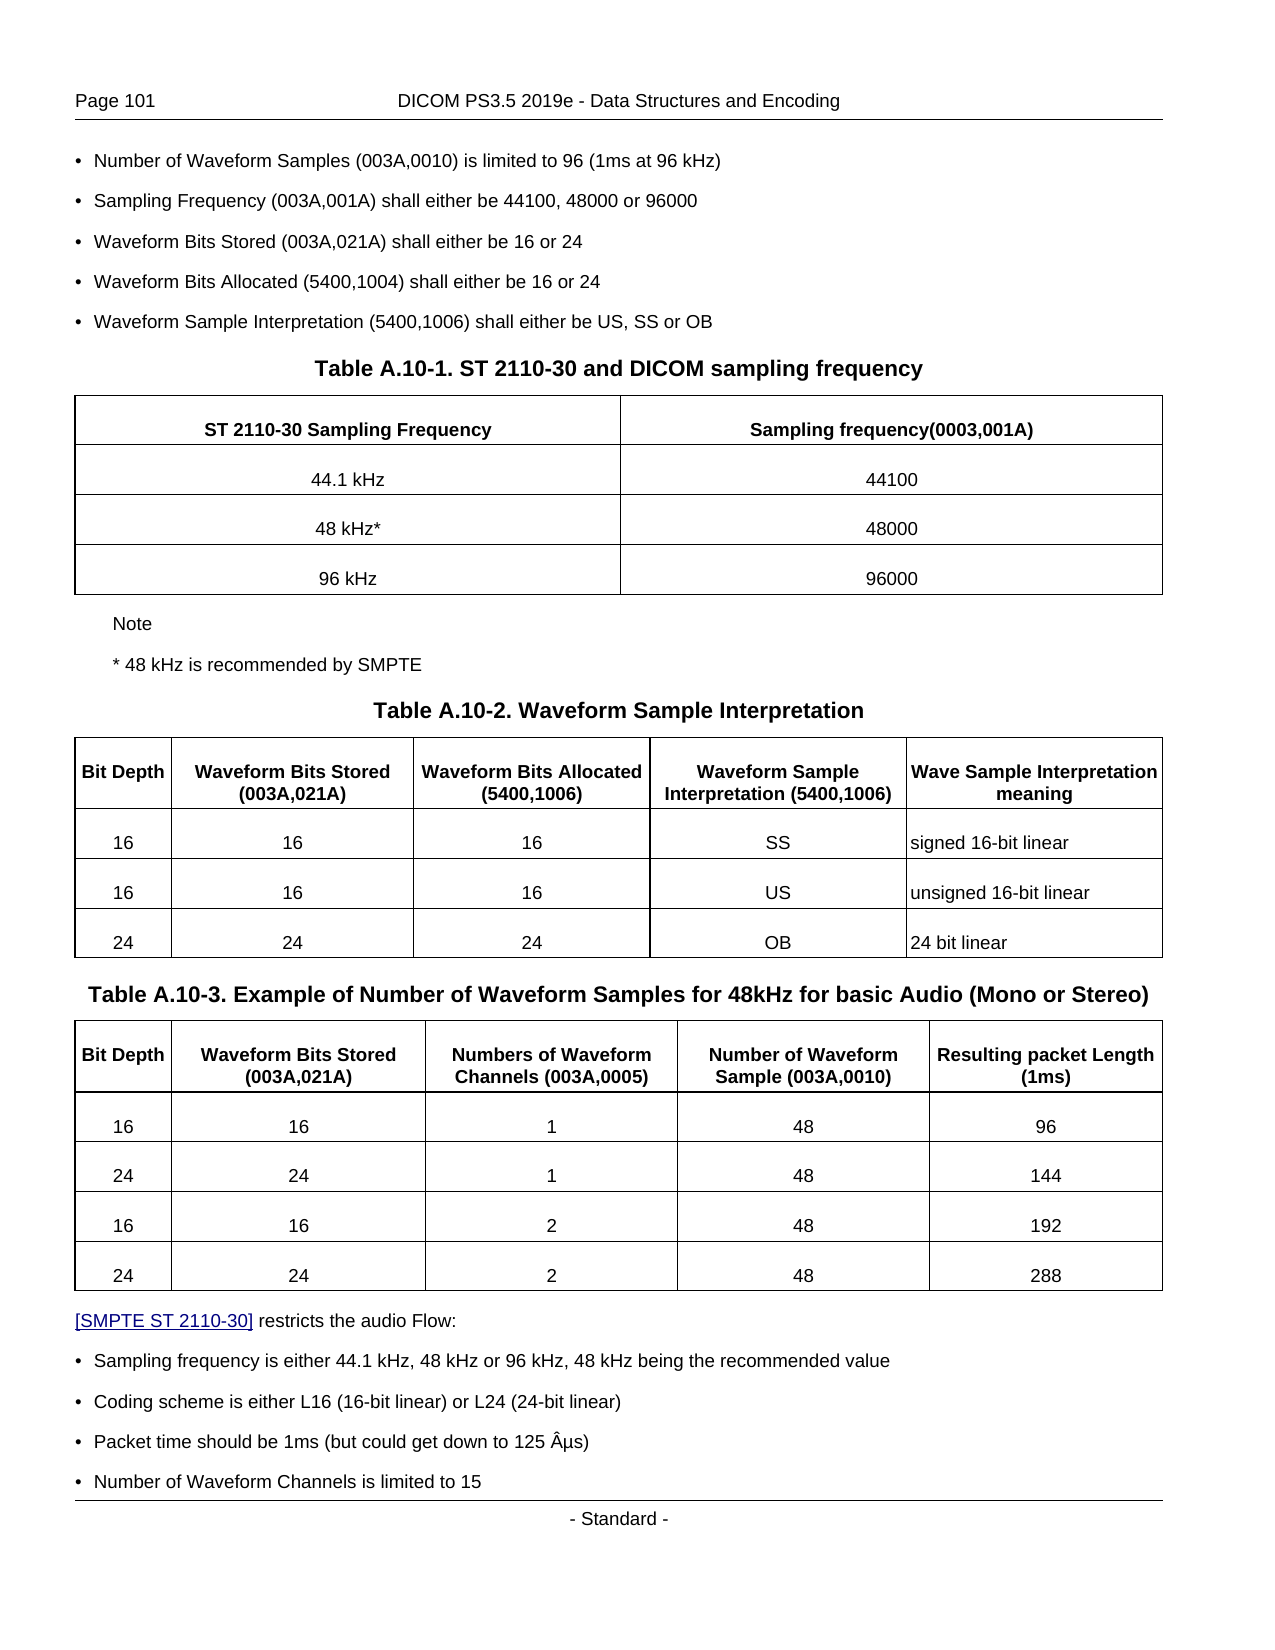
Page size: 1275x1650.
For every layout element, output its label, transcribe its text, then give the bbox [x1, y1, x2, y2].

table_cell 288 [930, 1242, 1162, 1290]
table_cell 16 [172, 809, 413, 858]
table_header Wave Sample Interpretation meaning [907, 738, 1162, 808]
table_cell 2 [426, 1242, 677, 1290]
table_cell 16 [76, 859, 171, 908]
table_cell 48 kHz* [76, 495, 620, 544]
text Table A.10-1. ST 2110-30 and DICOM sampling frequency [75, 355, 1162, 381]
table_cell 24 [76, 1242, 171, 1290]
table_cell 48 [678, 1242, 929, 1290]
text [SMPTE ST 2110-30] restricts the audio Flow: [75, 1310, 1162, 1332]
text Table A.10-3. Example of Number of Waveform Samples for 48kHz for basic Audio (Mono or Stereo) [75, 981, 1162, 1007]
table_cell 16 [172, 1192, 425, 1241]
text Table A.10-2. Waveform Sample Interpretation [75, 698, 1162, 723]
table_cell 1 [426, 1142, 677, 1191]
text • Number of Waveform Channels is limited to 15 [75, 1471, 1162, 1493]
table_header Numbers of Waveform Channels (003A,0005) [426, 1021, 677, 1091]
table_cell 96000 [621, 545, 1162, 593]
table_cell 48000 [621, 495, 1162, 544]
table_cell 24 [414, 909, 649, 957]
table_cell 16 [172, 859, 413, 908]
table_cell 144 [930, 1142, 1162, 1191]
text • Coding scheme is either L16 (16-bit linear) or L24 (24-bit linear) [75, 1391, 1162, 1412]
table_header Waveform Bits Stored (003A,021A) [172, 1021, 425, 1091]
table_header Waveform Bits Stored (003A,021A) [172, 738, 413, 808]
table_cell 24 [172, 1142, 425, 1191]
text Note [112, 613, 1125, 635]
table_cell unsigned 16-bit linear [907, 859, 1162, 908]
table_cell OB [651, 909, 906, 957]
table_cell 44.1 kHz [76, 445, 620, 494]
text • Sampling Frequency (003A,001A) shall either be 44100, 48000 or 96000 [75, 190, 1162, 212]
table_cell 192 [930, 1192, 1162, 1241]
table_cell 16 [414, 859, 649, 908]
table_cell 48 [678, 1192, 929, 1241]
table_header Number of Waveform Sample (003A,0010) [678, 1021, 929, 1091]
table_cell 24 [76, 1142, 171, 1191]
table_cell US [651, 859, 906, 908]
text • Waveform Bits Stored (003A,021A) shall either be 16 or 24 [75, 231, 1162, 252]
table_cell 24 bit linear [907, 909, 1162, 957]
table_header Bit Depth [76, 738, 171, 808]
table_cell 24 [76, 909, 171, 957]
table_cell 16 [76, 1192, 171, 1241]
table_cell 2 [426, 1192, 677, 1241]
table_header Resulting packet Length (1ms) [930, 1021, 1162, 1091]
table_cell 24 [172, 909, 413, 957]
table_header ST 2110-30 Sampling Frequency [76, 396, 620, 444]
table_cell 24 [172, 1242, 425, 1290]
table_header Waveform Sample Interpretation (5400,1006) [651, 738, 906, 808]
text • Waveform Sample Interpretation (5400,1006) shall either be US, SS or OB [75, 311, 1162, 333]
table_header Bit Depth [76, 1021, 171, 1091]
table_cell 96 [930, 1093, 1162, 1141]
text • Waveform Bits Allocated (5400,1004) shall either be 16 or 24 [75, 271, 1162, 292]
table_cell 48 [678, 1093, 929, 1141]
table_header Sampling frequency(0003,001A) [621, 396, 1162, 444]
table_cell SS [651, 809, 906, 858]
text • Number of Waveform Samples (003A,0010) is limited to 96 (1ms at 96 kHz) [75, 150, 1162, 172]
text • Sampling frequency is either 44.1 kHz, 48 kHz or 96 kHz, 48 kHz being the recommended value [75, 1350, 1162, 1372]
table_cell 16 [172, 1093, 425, 1141]
table_cell 48 [678, 1142, 929, 1191]
table_cell 44100 [621, 445, 1162, 494]
table_cell signed 16-bit linear [907, 809, 1162, 858]
table_cell 96 kHz [76, 545, 620, 593]
table_header Waveform Bits Allocated (5400,1006) [414, 738, 649, 808]
text * 48 kHz is recommended by SMPTE [112, 653, 1125, 675]
table_cell 1 [426, 1093, 677, 1141]
table_cell 16 [76, 809, 171, 858]
table_cell 16 [76, 1093, 171, 1141]
text • Packet time should be 1ms (but could get down to 125 Âµs) [75, 1431, 1162, 1452]
table_cell 16 [414, 809, 649, 858]
